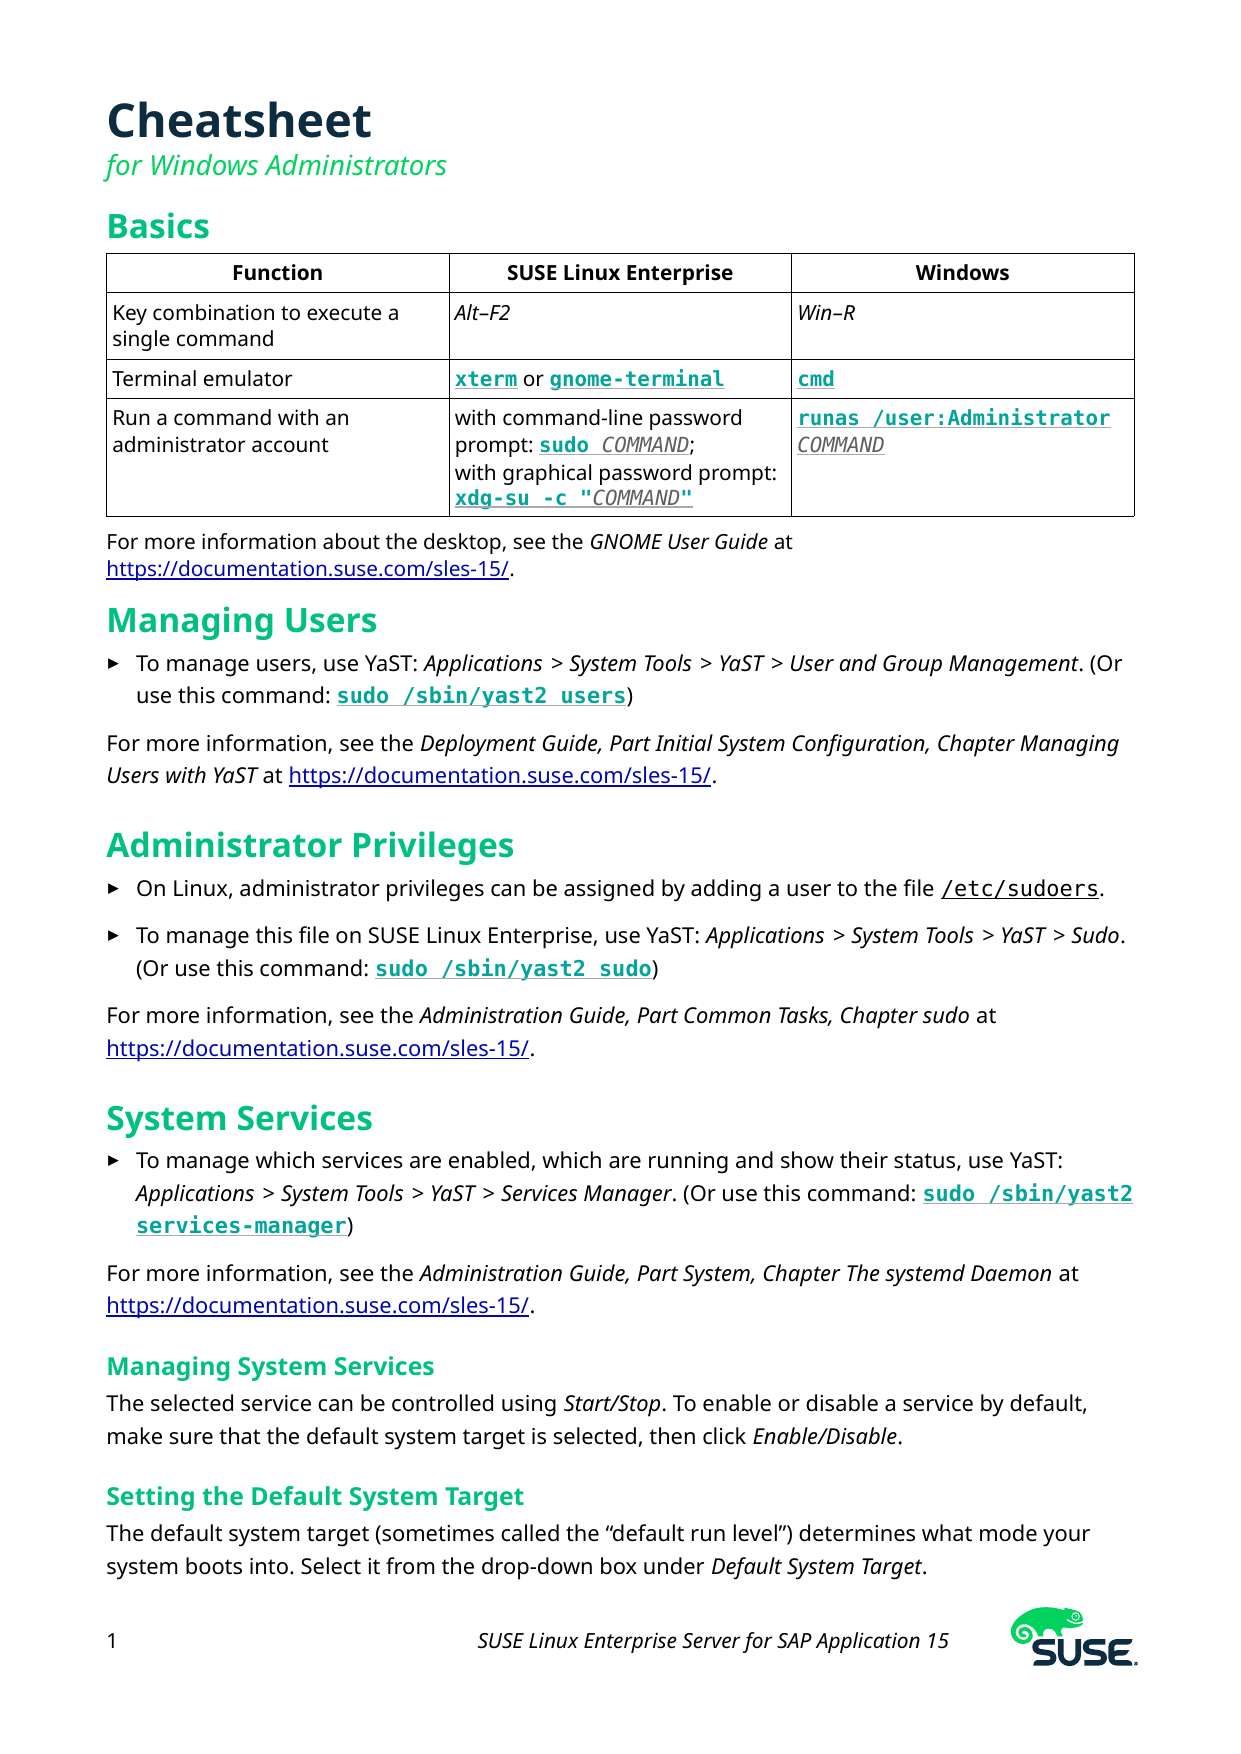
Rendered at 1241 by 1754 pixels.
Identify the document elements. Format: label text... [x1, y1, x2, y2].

subtitle Managing Users [106, 597, 1134, 642]
text The default system target (sometimes called the “default run level”) determines what mode your system boots into. Select it from the drop-down box under Default System Target. [106, 1518, 1134, 1581]
table_header Function [107, 254, 449, 292]
subtitle Administrator Privileges [106, 822, 1134, 867]
table_cell runas /user:Administrator COMMAND [792, 399, 1134, 516]
subtitle Basics [106, 203, 1134, 247]
subtitle Managing System Services [106, 1349, 1134, 1382]
text For more information, see the Deployment Guide, Part Initial System Configuration, Chapter Managing Users with YaST at https://documentation.suse.com/sles-15/. [106, 727, 1134, 790]
text For more information about the desktop, see the GNOME User Guide at https://documentation.suse.com/sles-15/. [106, 527, 1134, 582]
list On Linux, administrator privileges can be assigned by adding a user to the file /etc/sudoers. [106, 872, 1134, 902]
text For more information, see the Administration Guide, Part Common Tasks, Chapter sudo at https://documentation.suse.com/sles-15/. [106, 1000, 1134, 1062]
text For more information, see the Administration Guide, Part System, Chapter The systemd Daemon at https://documentation.suse.com/sles-15/. [106, 1257, 1134, 1320]
table_cell cmd [792, 360, 1134, 398]
table_cell Run a command with an administrator account [107, 399, 449, 516]
subtitle System Services [106, 1094, 1134, 1139]
table_cell Terminal emulator [107, 360, 449, 398]
table_header Windows [792, 254, 1134, 292]
table_cell Alt–F2 [450, 293, 791, 359]
subtitle for Windows Administrators [106, 150, 1134, 182]
subtitle Setting the Default System Target [106, 1480, 1134, 1512]
table_header SUSE Linux Enterprise [450, 254, 791, 292]
table_cell xterm or gnome-terminal [450, 360, 791, 398]
text The selected service can be controlled using Start/Stop. To enable or disable a service by default, make sure that the default system target is selected, then click Enable/Disable. [106, 1388, 1134, 1450]
table_cell Key combination to execute a single command [107, 293, 449, 359]
table_cell Win–R [792, 293, 1134, 359]
list To manage users, use YaST: Applications > System Tools > YaST > User and Group Management. (Or use this command: sudo /sbin/yast2 users) [106, 647, 1134, 710]
list To manage which services are enabled, which are running and show their status, use YaST: Applications > System Tools > YaST > Services Manager. (Or use this command: sudo /sbin/yast2 services-manager) [106, 1145, 1134, 1240]
table_cell with command-line password prompt: sudo COMMAND; with graphical password prompt: xdg-su -c "COMMAND" [450, 399, 791, 516]
list To manage this file on SUSE Linux Enterprise, use YaST: Applications > System Tools > YaST > Sudo. (Or use this command: sudo /sbin/yast2 sudo) [106, 920, 1134, 982]
subtitle Cheatsheet [106, 88, 1134, 150]
